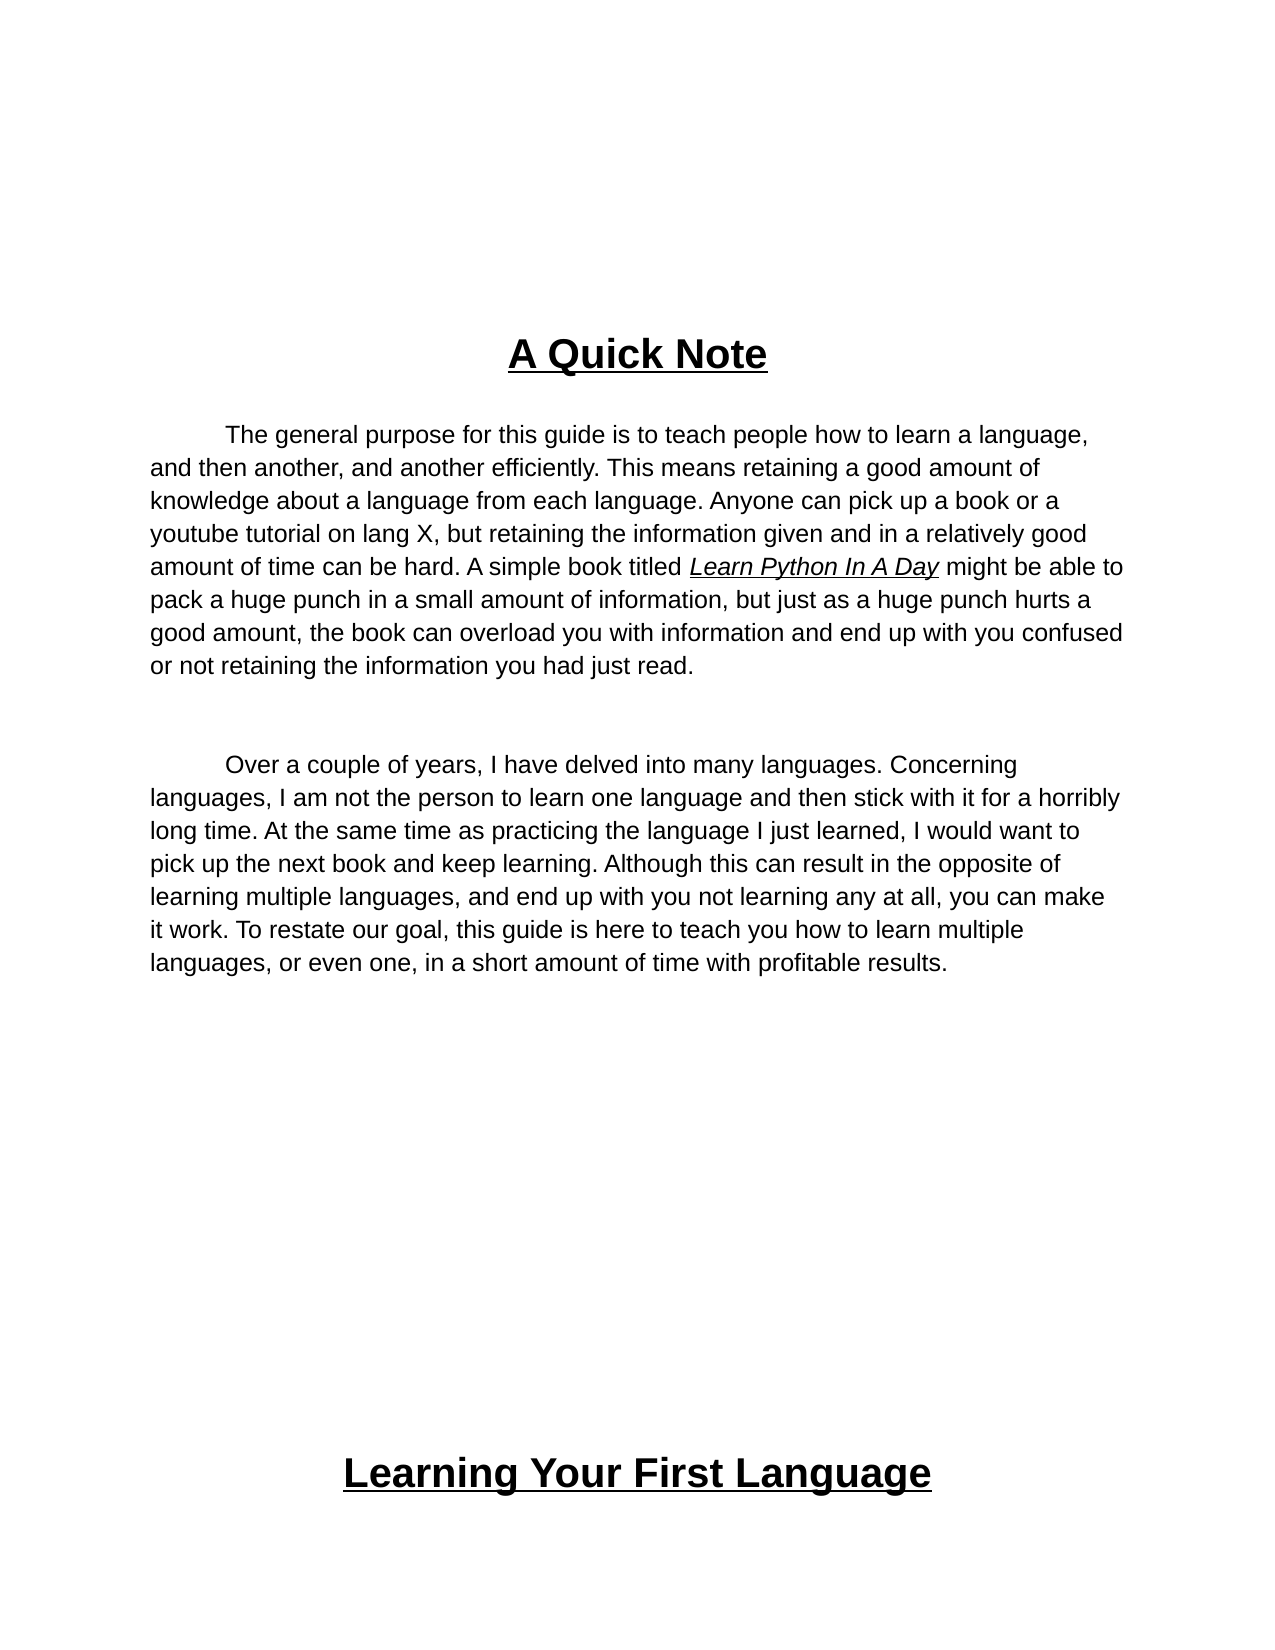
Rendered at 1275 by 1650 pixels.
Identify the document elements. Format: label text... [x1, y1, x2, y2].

subtitle A Quick Note [150, 329, 1125, 377]
text The general purpose for this guide is to teach people how to learn a language, and then another, and another efficiently. This means retaining a good amount of knowledge about a language from each language. Anyone can pick up a book or a youtube tutorial on lang X, but retaining the information given and in a relatively good amount of time can be hard. A simple book titled Learn Python In A Day might be able to pack a huge punch in a small amount of information, but just as a huge punch hurts a good amount, the book can overload you with information and end up with you confused or not retaining the information you had just read. [150, 420, 1125, 680]
subtitle Learning Your First Language [150, 1448, 1125, 1496]
text Over a couple of years, I have delved into many languages. Concerning languages, I am not the person to learn one language and then stick with it for a horribly long time. At the same time as practicing the language I just learned, I would want to pick up the next book and keep learning. Although this can result in the opposite of learning multiple languages, and end up with you not learning any at all, you can make it work. To restate our goal, this guide is here to teach you how to learn multiple languages, or even one, in a short amount of time with profitable results. [150, 750, 1125, 977]
